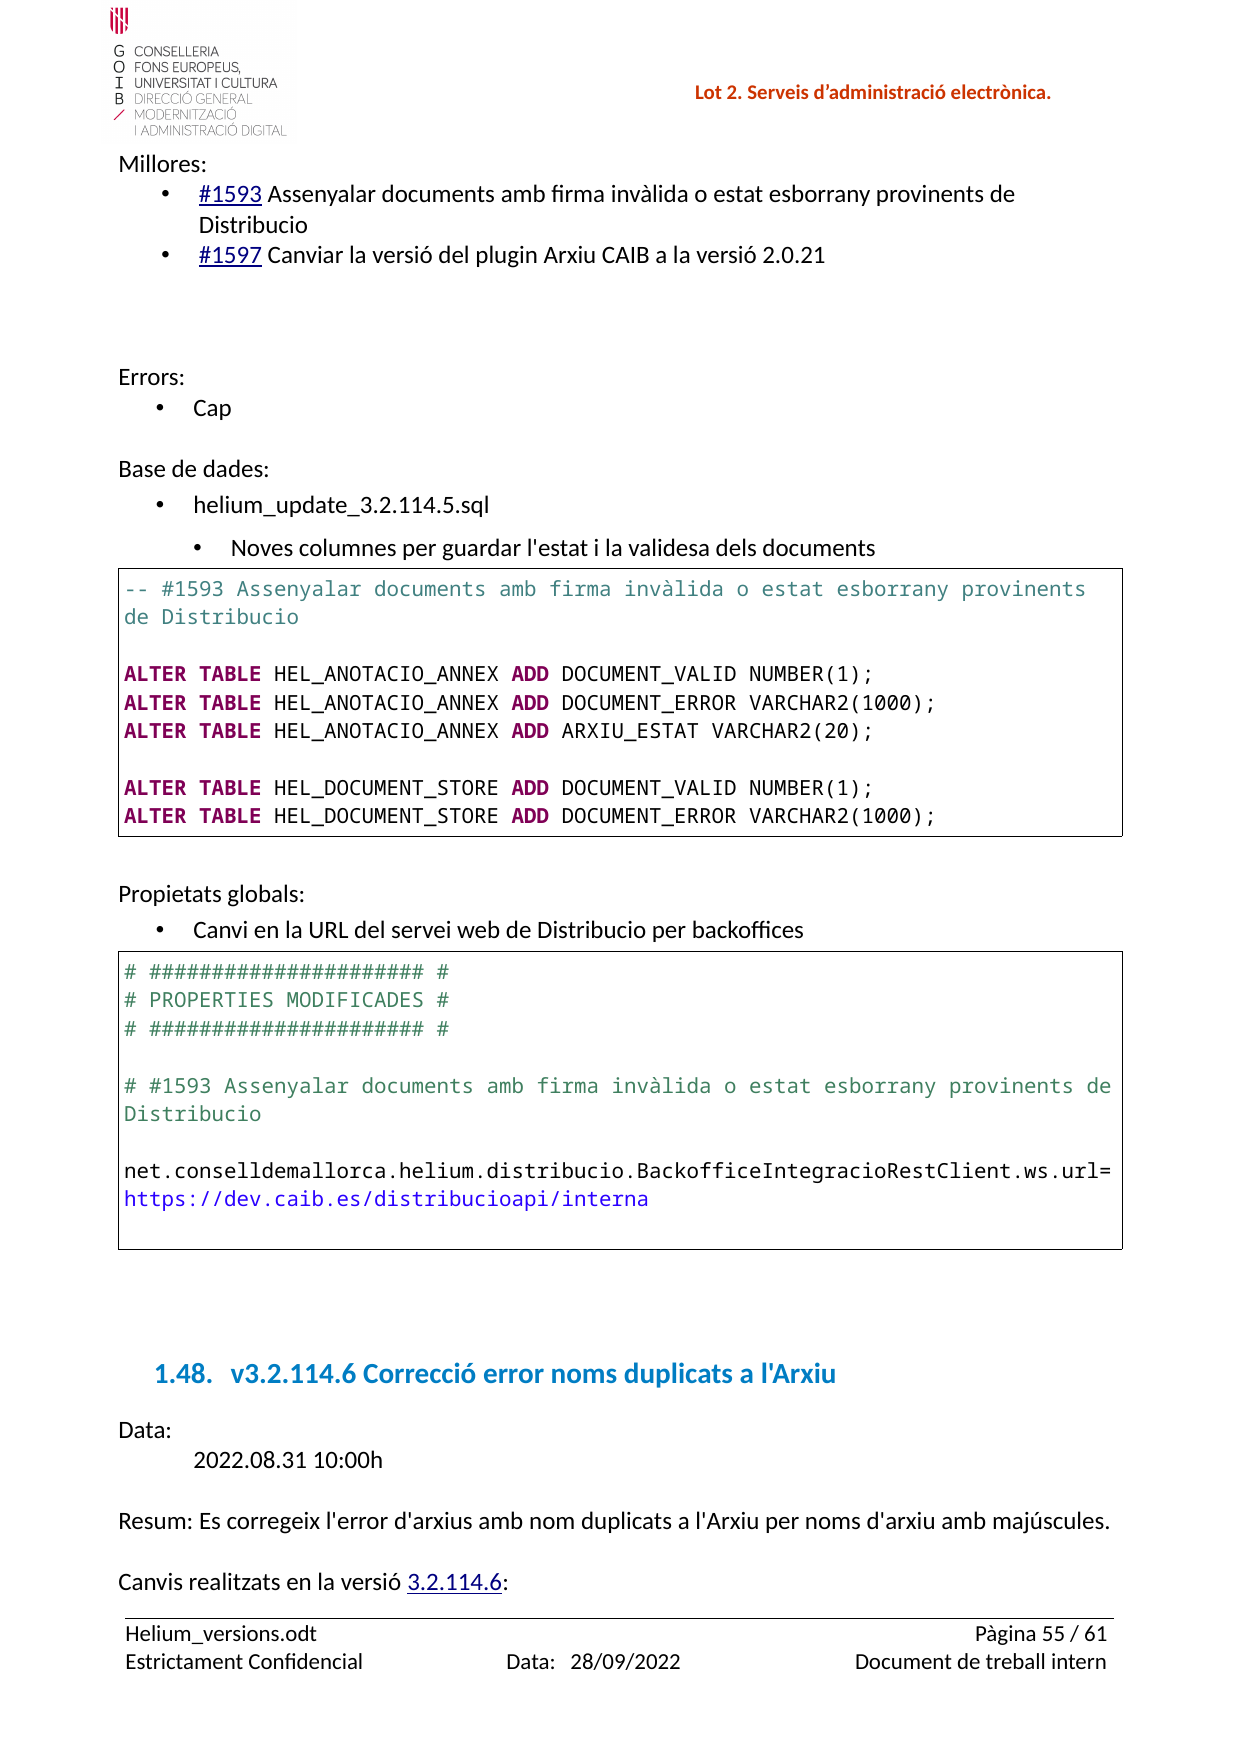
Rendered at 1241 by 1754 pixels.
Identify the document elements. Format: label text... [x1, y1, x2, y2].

table_header # ###################### # # PROPERTIES MODIFICADES # # ###################### # # #1593 Assenyalar documents amb firma invàlida o estat esborrany provinents de Distribucio net.conselldemallorca.helium.distribucio.BackofficeIntegracioRestClient.ws.url=https://dev.caib.es/distribucioapi/interna [119, 952, 1122, 1249]
list Noves columnes per guardar l'estat i la validesa dels documents [193, 532, 1122, 562]
text Data: [118, 1414, 1122, 1444]
list helium_update_3.2.114.5.sql [156, 489, 1122, 520]
list #1597 Canviar la versió del plugin Arxiu CAIB a la versió 2.0.21 [161, 239, 1122, 270]
list Cap [156, 392, 1122, 422]
text 2022.08.31 10:00h [118, 1444, 1122, 1475]
list Canvi en la URL del servei web de Distribucio per backoffices [156, 915, 1122, 945]
text Resum: Es corregeix l'error d'arxius amb nom duplicats a l'Arxiu per noms d'arxiu amb majúscules. [118, 1506, 1122, 1536]
text Millores: [118, 148, 1122, 178]
subtitle v3.2.114.6 Correcció error noms duplicats a l'Arxiu [153, 1355, 1122, 1390]
table_header -- #1593 Assenyalar documents amb firma invàlida o estat esborrany provinents de Distribucio ALTER TABLE HEL_ANOTACIO_ANNEX ADD DOCUMENT_VALID NUMBER(1); ALTER TABLE HEL_ANOTACIO_ANNEX ADD DOCUMENT_ERROR VARCHAR2(1000); ALTER TABLE HEL_ANOTACIO_ANNEX ADD ARXIU_ESTAT VARCHAR2(20); ALTER TABLE HEL_DOCUMENT_STORE ADD DOCUMENT_VALID NUMBER(1); ALTER TABLE HEL_DOCUMENT_STORE ADD DOCUMENT_ERROR VARCHAR2(1000); [119, 569, 1122, 836]
picture [100, 0, 297, 144]
list #1593 Assenyalar documents amb firma invàlida o estat esborrany provinents de Distribucio [161, 178, 1122, 239]
text Errors: [118, 361, 1122, 392]
text Propietats globals: [118, 878, 1122, 909]
text Canvis realitzats en la versió 3.2.114.6: [118, 1567, 1122, 1597]
text Base de dades: [118, 453, 1122, 483]
